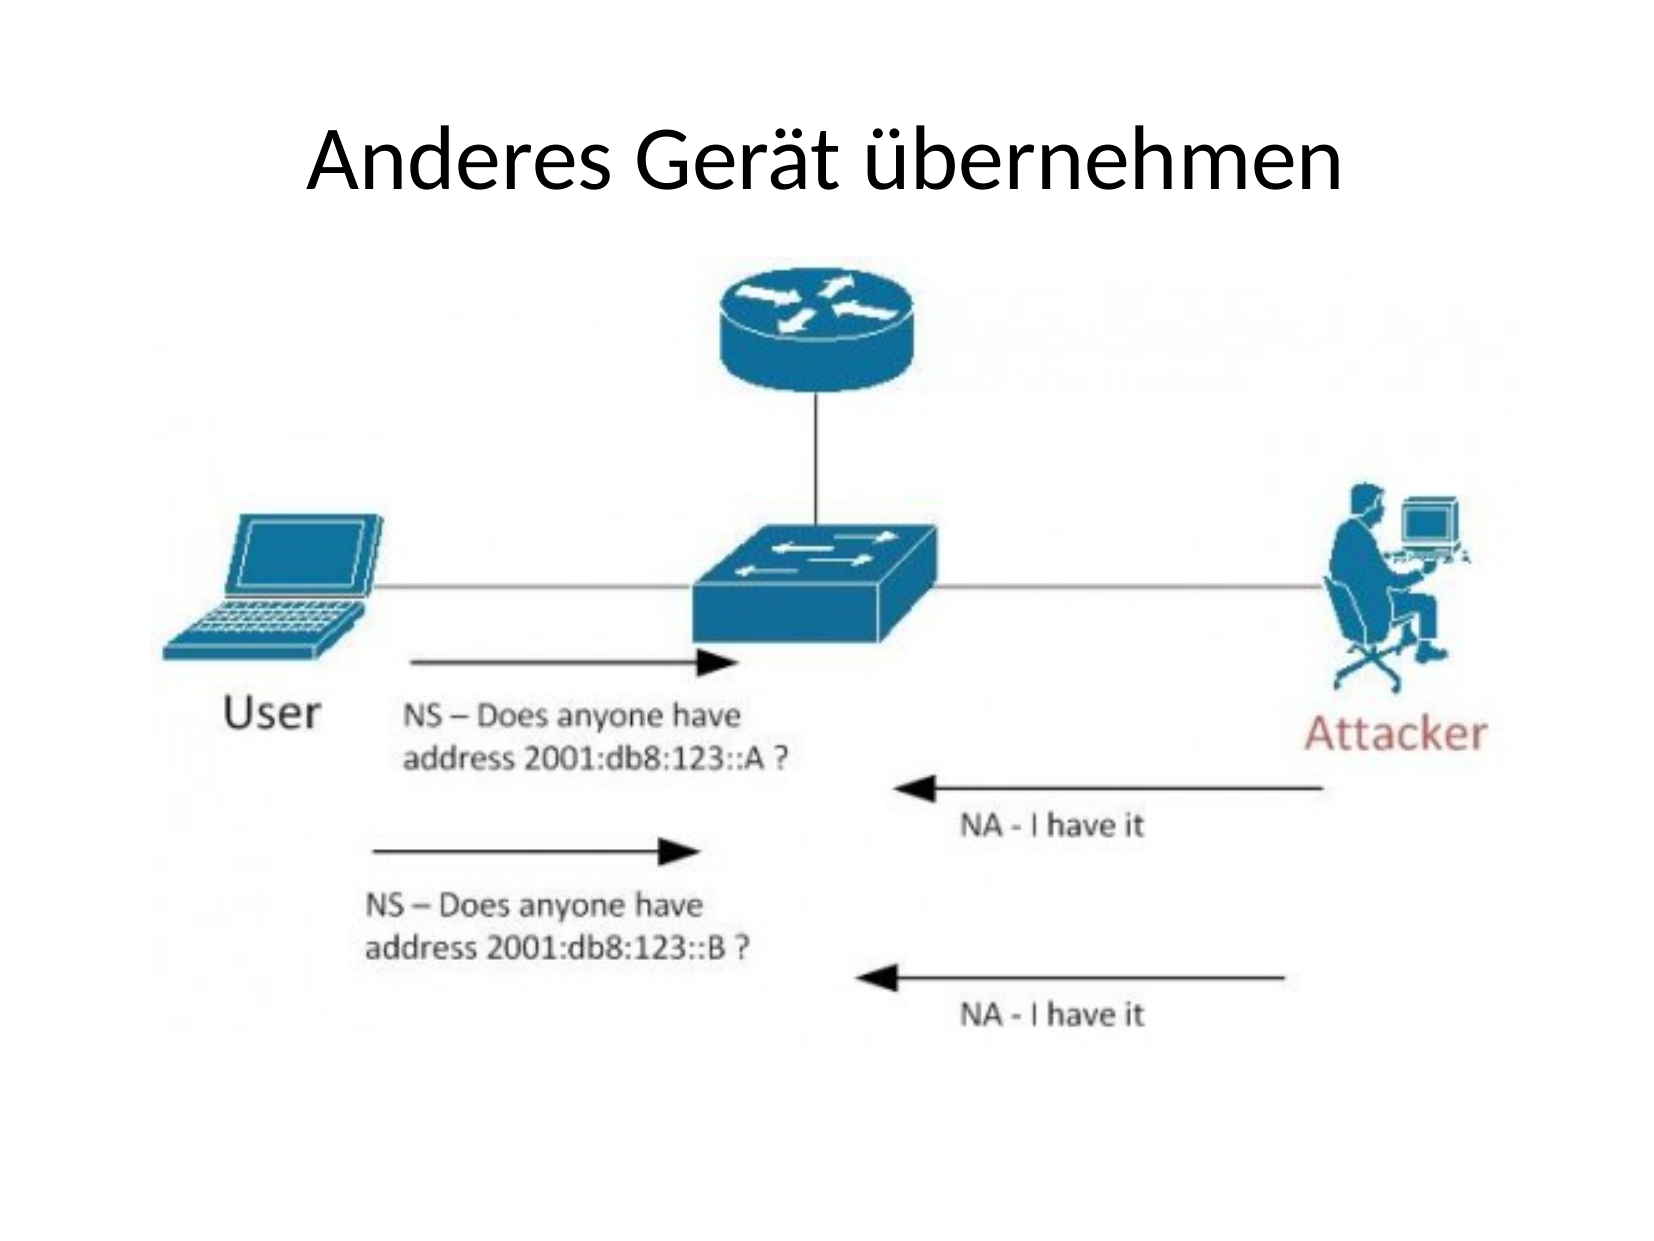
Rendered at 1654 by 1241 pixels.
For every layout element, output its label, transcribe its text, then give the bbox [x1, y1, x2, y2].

picture [151, 256, 1519, 1052]
title Anderes Gerät übernehmen [82, 49, 1571, 257]
